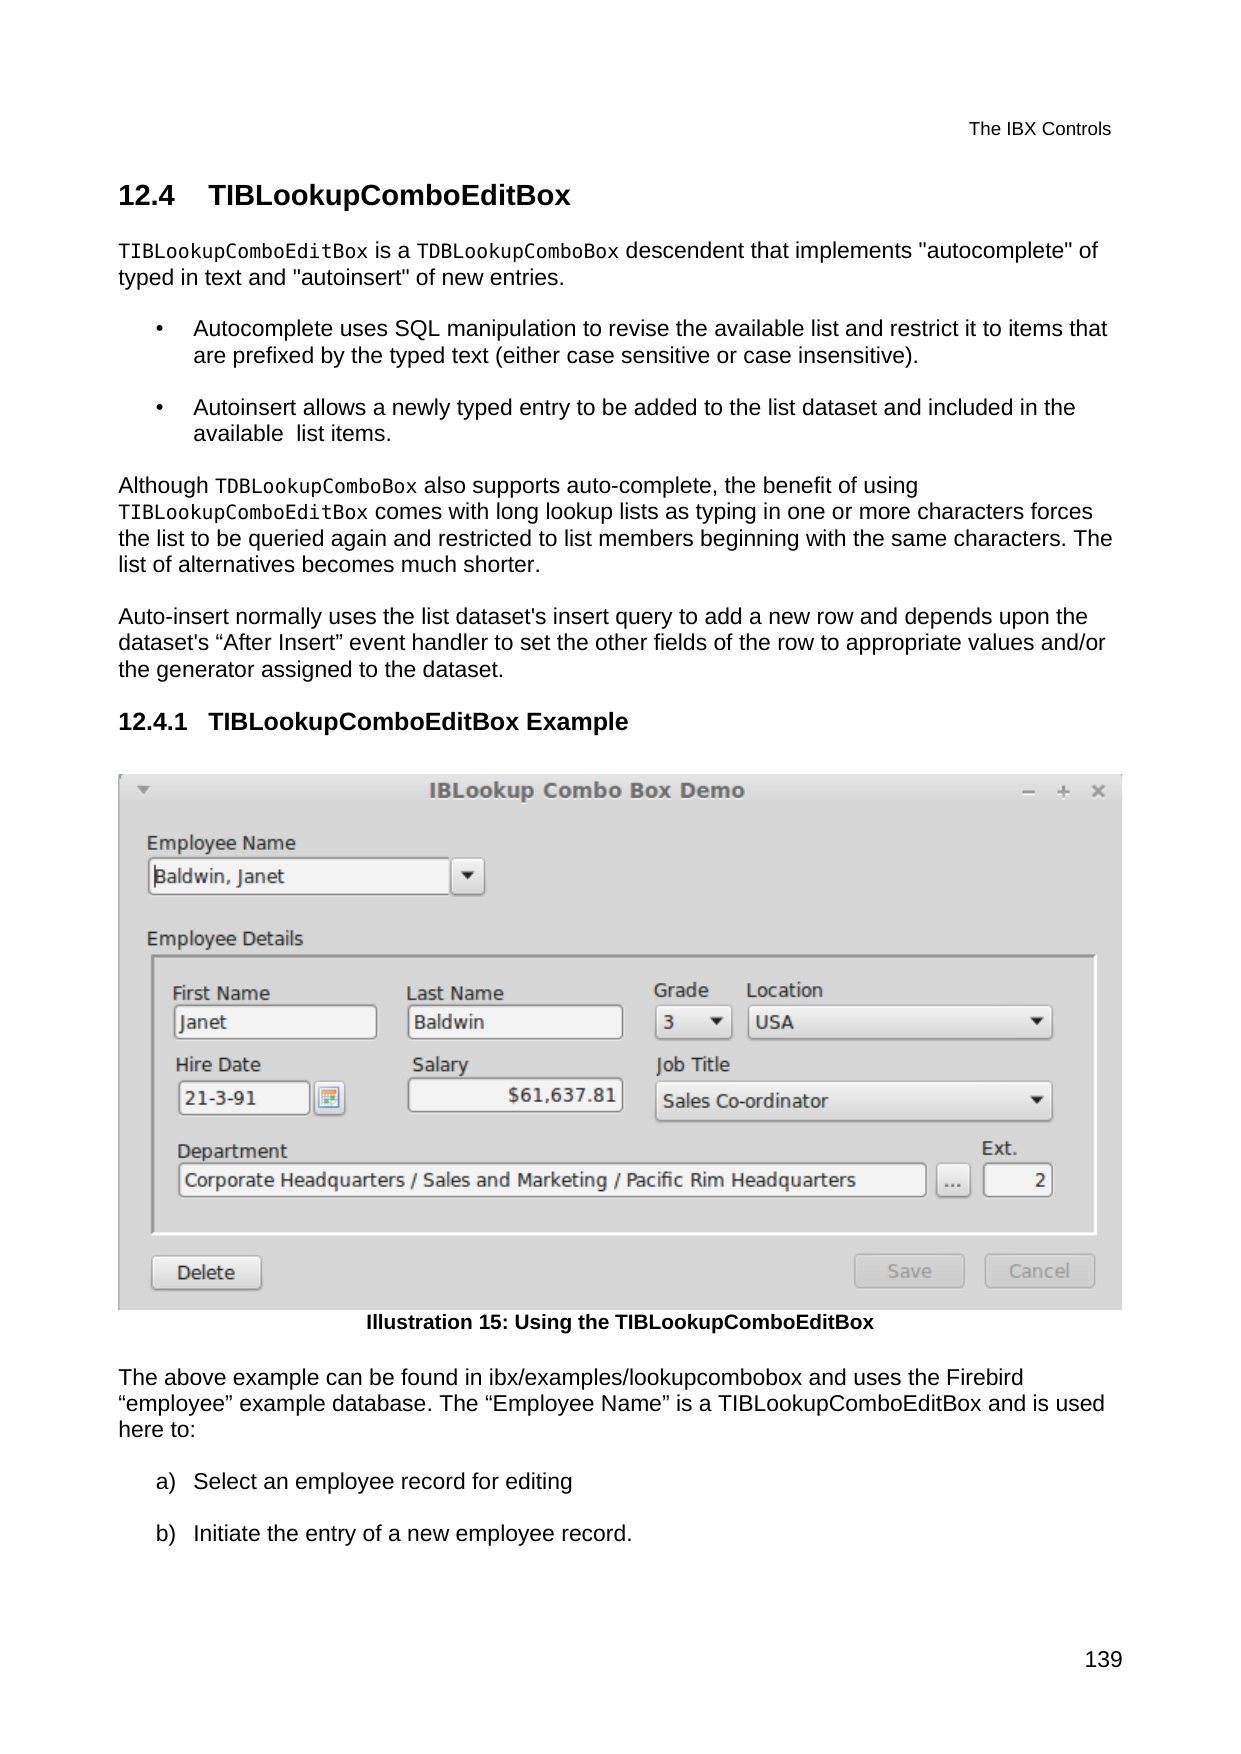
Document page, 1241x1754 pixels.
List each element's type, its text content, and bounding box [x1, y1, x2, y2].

list Autocomplete uses SQL manipulation to revise the available list and restrict it to items that are prefixed by the typed text (either case sensitive or case insensitive). [156, 315, 1122, 368]
list Initiate the entry of a new employee record. [156, 1520, 1122, 1546]
text TIBLookupComboEditBox is a TDBLookupComboBox descendent that implements "autocomplete" of typed in text and "autoinsert" of new entries. [118, 237, 1122, 290]
text Although TDBLookupComboBox also supports auto-complete, the benefit of using TIBLookupComboEditBox comes with long lookup lists as typing in one or more characters forces the list to be queried again and restricted to list members beginning with the same characters. The list of alternatives becomes much shorter. [118, 472, 1122, 577]
list Autoinsert allows a newly typed entry to be added to the list dataset and included in the available list items. [156, 394, 1122, 446]
text Illustration 15: Using the TIBLookupComboEditBox [118, 1310, 1122, 1333]
subtitle TIBLookupComboEditBox [118, 178, 1122, 212]
picture [118, 774, 1123, 1310]
list Select an employee record for editing [156, 1468, 1122, 1494]
text [118, 762, 1122, 774]
subtitle TIBLookupComboEditBox Example [118, 707, 1122, 736]
text Auto-insert normally uses the list dataset's insert query to add a new row and depends upon the dataset's “After Insert” event handler to set the other fields of the row to appropriate values and/or the generator assigned to the dataset. [118, 603, 1122, 682]
text The above example can be found in ibx/examples/lookupcombobox and uses the Firebird “employee” example database. The “Employee Name” is a TIBLookupComboEditBox and is used here to: [118, 1333, 1122, 1443]
